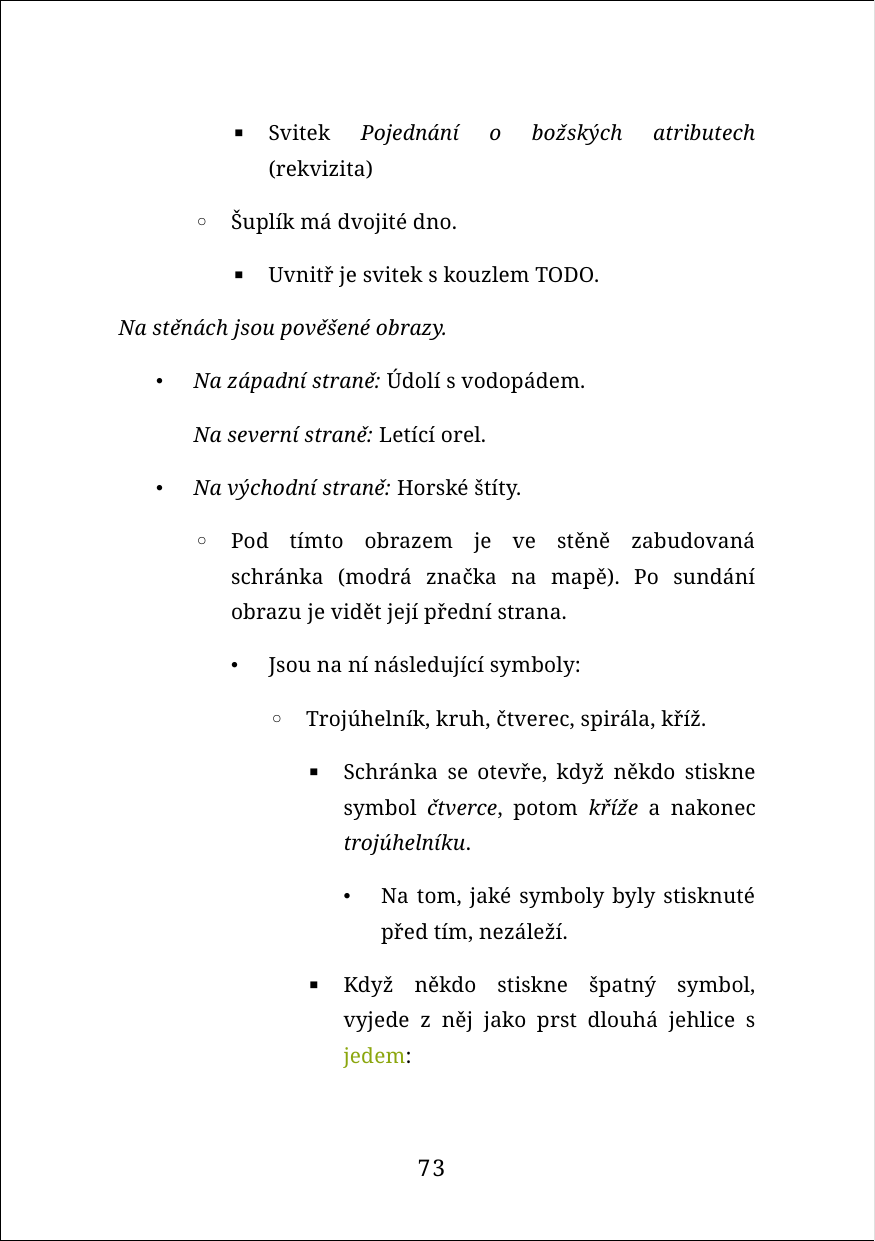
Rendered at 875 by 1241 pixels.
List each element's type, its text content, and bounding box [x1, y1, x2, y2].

list Na západní straně: Údolí s vodopádem. [156, 367, 756, 395]
list Na východní straně: Horské štíty. [156, 473, 756, 502]
list Když někdo stiskne špatný symbol, vyjede z něj jako prst dlouhá jehlice s jedem: [306, 970, 756, 1069]
list Na severní straně: Letící orel. [156, 420, 756, 448]
text Na stěnách jsou pověšené obrazy. [118, 313, 756, 342]
list Na tom, jaké symboly byly stisknuté před tím, nezáleží. [343, 881, 756, 945]
list Schránka se otevře, když někdo stiskne symbol čtverce, potom kříže a nakonec trojúhelníku. [306, 757, 756, 857]
list Šuplík má dvojité dno. [193, 207, 756, 235]
list Jsou na ní následující symboly: [231, 651, 756, 679]
list Uvnitř je svitek s kouzlem TODO. [231, 260, 756, 289]
list Svitek Pojednání o božských atributech (rekvizita) [231, 118, 756, 182]
list Pod tímto obrazem je ve stěně zabudovaná schránka (modrá značka na mapě). Po sundání obrazu je vidět její přední strana. [193, 526, 756, 626]
list Trojúhelník, kruh, čtverec, spirála, kříž. [268, 704, 756, 732]
